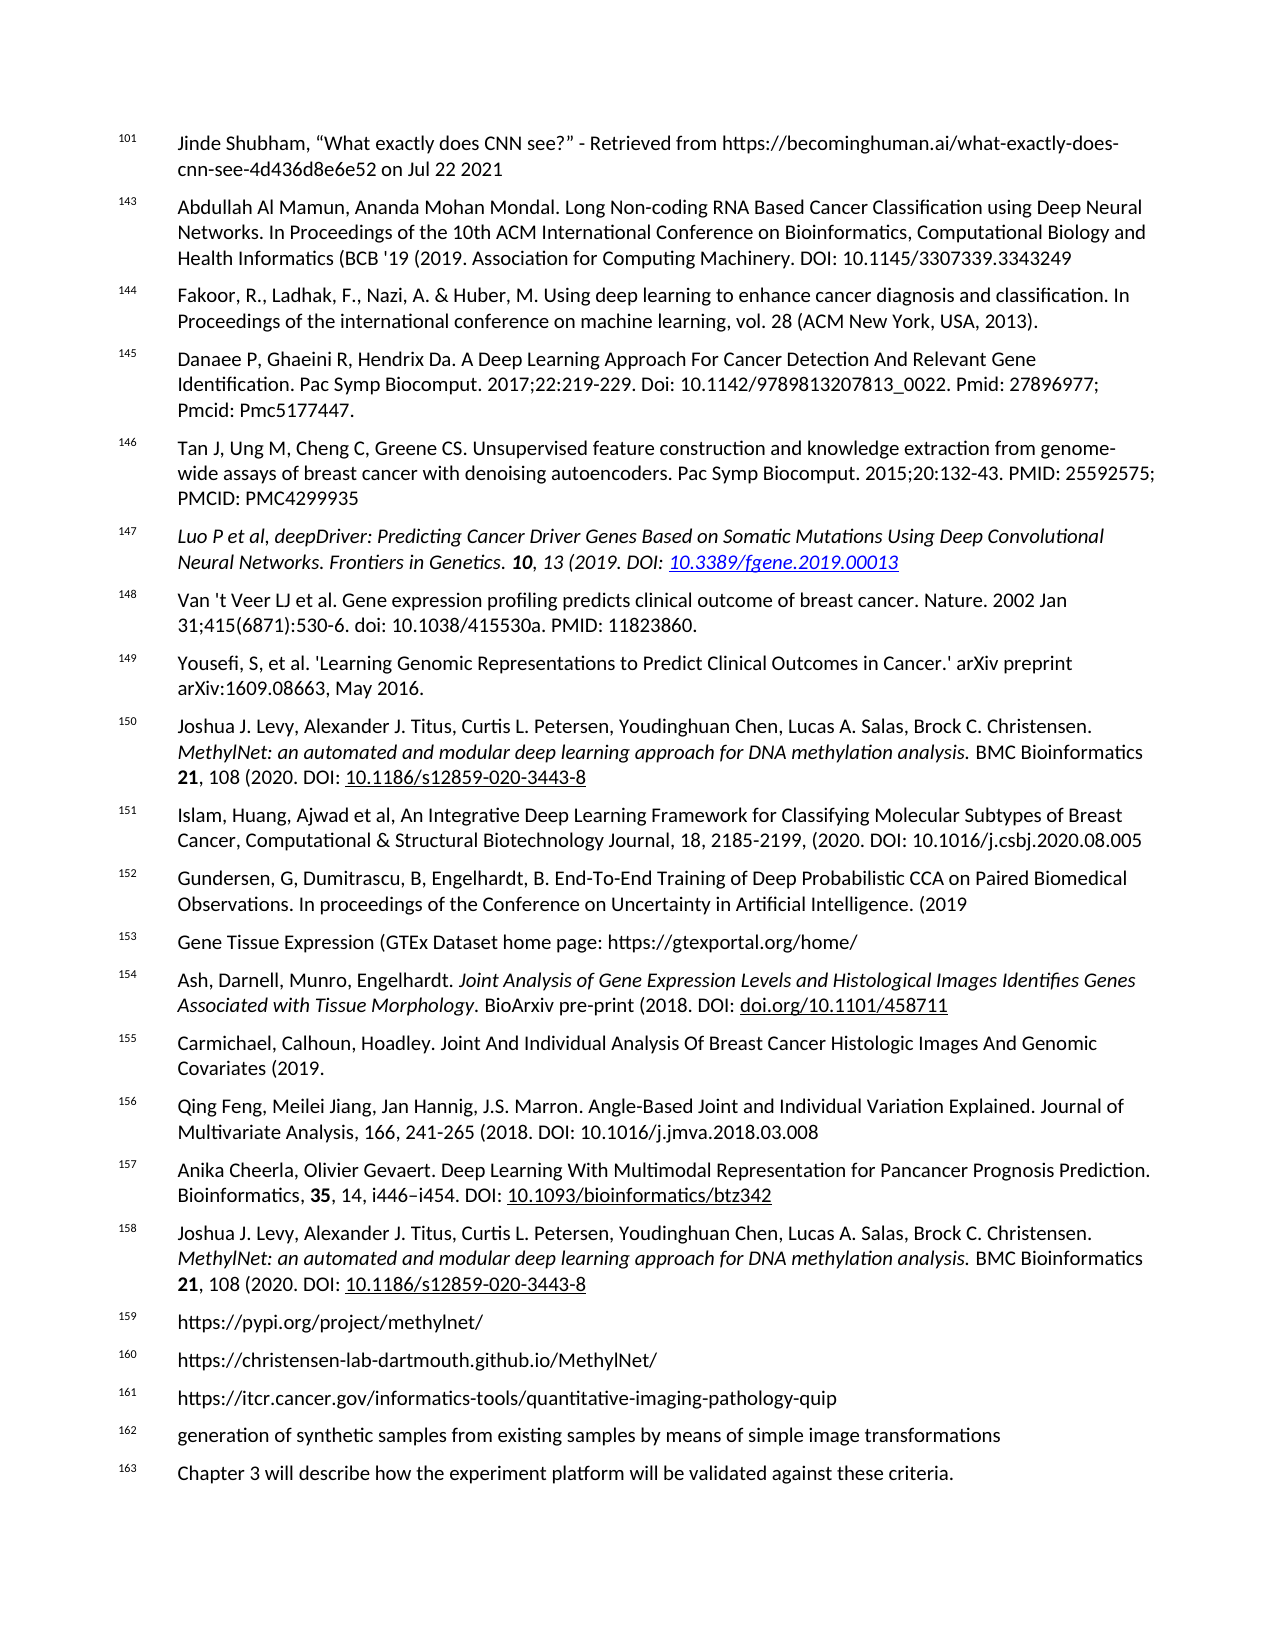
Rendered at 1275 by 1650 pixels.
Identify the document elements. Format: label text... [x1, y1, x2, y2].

text Abdullah Al Mamun, Ananda Mohan Mondal. Long Non-coding RNA Based Cancer Classification using Deep Neural Networks. In Proceedings of the 10th ACM International Conference on Bioinformatics, Computational Biology and Health Informatics (BCB '19 (2019. Association for Computing Machinery. DOI: 10.1145/3307339.3343249 [118, 194, 1157, 270]
text Joshua J. Levy, Alexander J. Titus, Curtis L. Petersen, Youdinghuan Chen, Lucas A. Salas, Brock C. Christensen. MethylNet: an automated and modular deep learning approach for DNA methylation analysis. BMC Bioinformatics 21, 108 (2020. DOI: 10.1186/s12859-020-3443-8 [118, 713, 1157, 790]
text Carmichael, Calhoun, Hoadley. Joint And Individual Analysis Of Breast Cancer Histologic Images And Genomic Covariates (2019. [118, 1030, 1157, 1081]
text Anika Cheerla, Olivier Gevaert. Deep Learning With Multimodal Representation for Pancancer Prognosis Prediction. Bioinformatics, 35, 14, i446–i454. DOI: 10.1093/bioinformatics/btz342 [118, 1157, 1157, 1208]
text Gene Tissue Expression (GTEx Dataset home page: https://gtexportal.org/home/ [118, 929, 1157, 954]
text Ash, Darnell, Munro, Engelhardt. Joint Analysis of Gene Expression Levels and Histological Images Identifies Genes Associated with Tissue Morphology. BioArxiv pre-print (2018. DOI: doi.org/10.1101/458711 [118, 967, 1157, 1018]
text Chapter 3 will describe how the experiment platform will be validated against these criteria. [118, 1461, 1157, 1486]
text https://pypi.org/project/methylnet/ [118, 1309, 1157, 1334]
text Qing Feng, Meilei Jiang, Jan Hannig, J.S. Marron. Angle-Based Joint and Individual Variation Explained. Journal of Multivariate Analysis, 166, 241-265 (2018. DOI: 10.1016/j.jmva.2018.03.008 [118, 1093, 1157, 1144]
text Tan J, Ung M, Cheng C, Greene CS. Unsupervised feature construction and knowledge extraction from genome-wide assays of breast cancer with denoising autoencoders. Pac Symp Biocomput. 2015;20:132-43. PMID: 25592575; PMCID: PMC4299935 [118, 435, 1157, 511]
text Joshua J. Levy, Alexander J. Titus, Curtis L. Petersen, Youdinghuan Chen, Lucas A. Salas, Brock C. Christensen. MethylNet: an automated and modular deep learning approach for DNA methylation analysis. BMC Bioinformatics 21, 108 (2020. DOI: 10.1186/s12859-020-3443-8 [118, 1220, 1157, 1296]
text Yousefi, S, et al. 'Learning Genomic Representations to Predict Clinical Outcomes in Cancer.' arXiv preprint arXiv:1609.08663, May 2016. [118, 650, 1157, 701]
text Gundersen, G, Dumitrascu, B, Engelhardt, B. End-To-End Training of Deep Probabilistic CCA on Paired Biomedical Observations. In proceedings of the Conference on Uncertainty in Artificial Intelligence. (2019 [118, 866, 1157, 916]
text Islam, Huang, Ajwad et al, An Integrative Deep Learning Framework for Classifying Molecular Subtypes of Breast Cancer, Computational & Structural Biotechnology Journal, 18, 2185-2199, (2020. DOI: 10.1016/j.csbj.2020.08.005 [118, 802, 1157, 853]
text https://christensen-lab-dartmouth.github.io/MethylNet/ [118, 1347, 1157, 1372]
text Fakoor, R., Ladhak, F., Nazi, A. & Huber, M. Using deep learning to enhance cancer diagnosis and classification. In Proceedings of the international conference on machine learning, vol. 28 (ACM New York, USA, 2013). [118, 283, 1157, 333]
text https://itcr.cancer.gov/informatics-tools/quantitative-imaging-pathology-quip [118, 1385, 1157, 1410]
text Danaee P, Ghaeini R, Hendrix Da. A Deep Learning Approach For Cancer Detection And Relevant Gene Identification. Pac Symp Biocomput. 2017;22:219-229. Doi: 10.1142/9789813207813_0022. Pmid: 27896977; Pmcid: Pmc5177447. [118, 346, 1157, 422]
text generation of synthetic samples from existing samples by means of simple image transformations [118, 1423, 1157, 1448]
text Luo P et al, deepDriver: Predicting Cancer Driver Genes Based on Somatic Mutations Using Deep Convolutional Neural Networks. Frontiers in Genetics. 10, 13 (2019. DOI: 10.3389/fgene.2019.00013 [118, 523, 1157, 574]
text Van 't Veer LJ et al. Gene expression profiling predicts clinical outcome of breast cancer. Nature. 2002 Jan 31;415(6871):530-6. doi: 10.1038/415530a. PMID: 11823860. [118, 587, 1157, 638]
text Jinde Shubham, “What exactly does CNN see?” - Retrieved from https://becominghuman.ai/what-exactly-does-cnn-see-4d436d8e6e52 on Jul 22 2021 [118, 131, 1157, 181]
